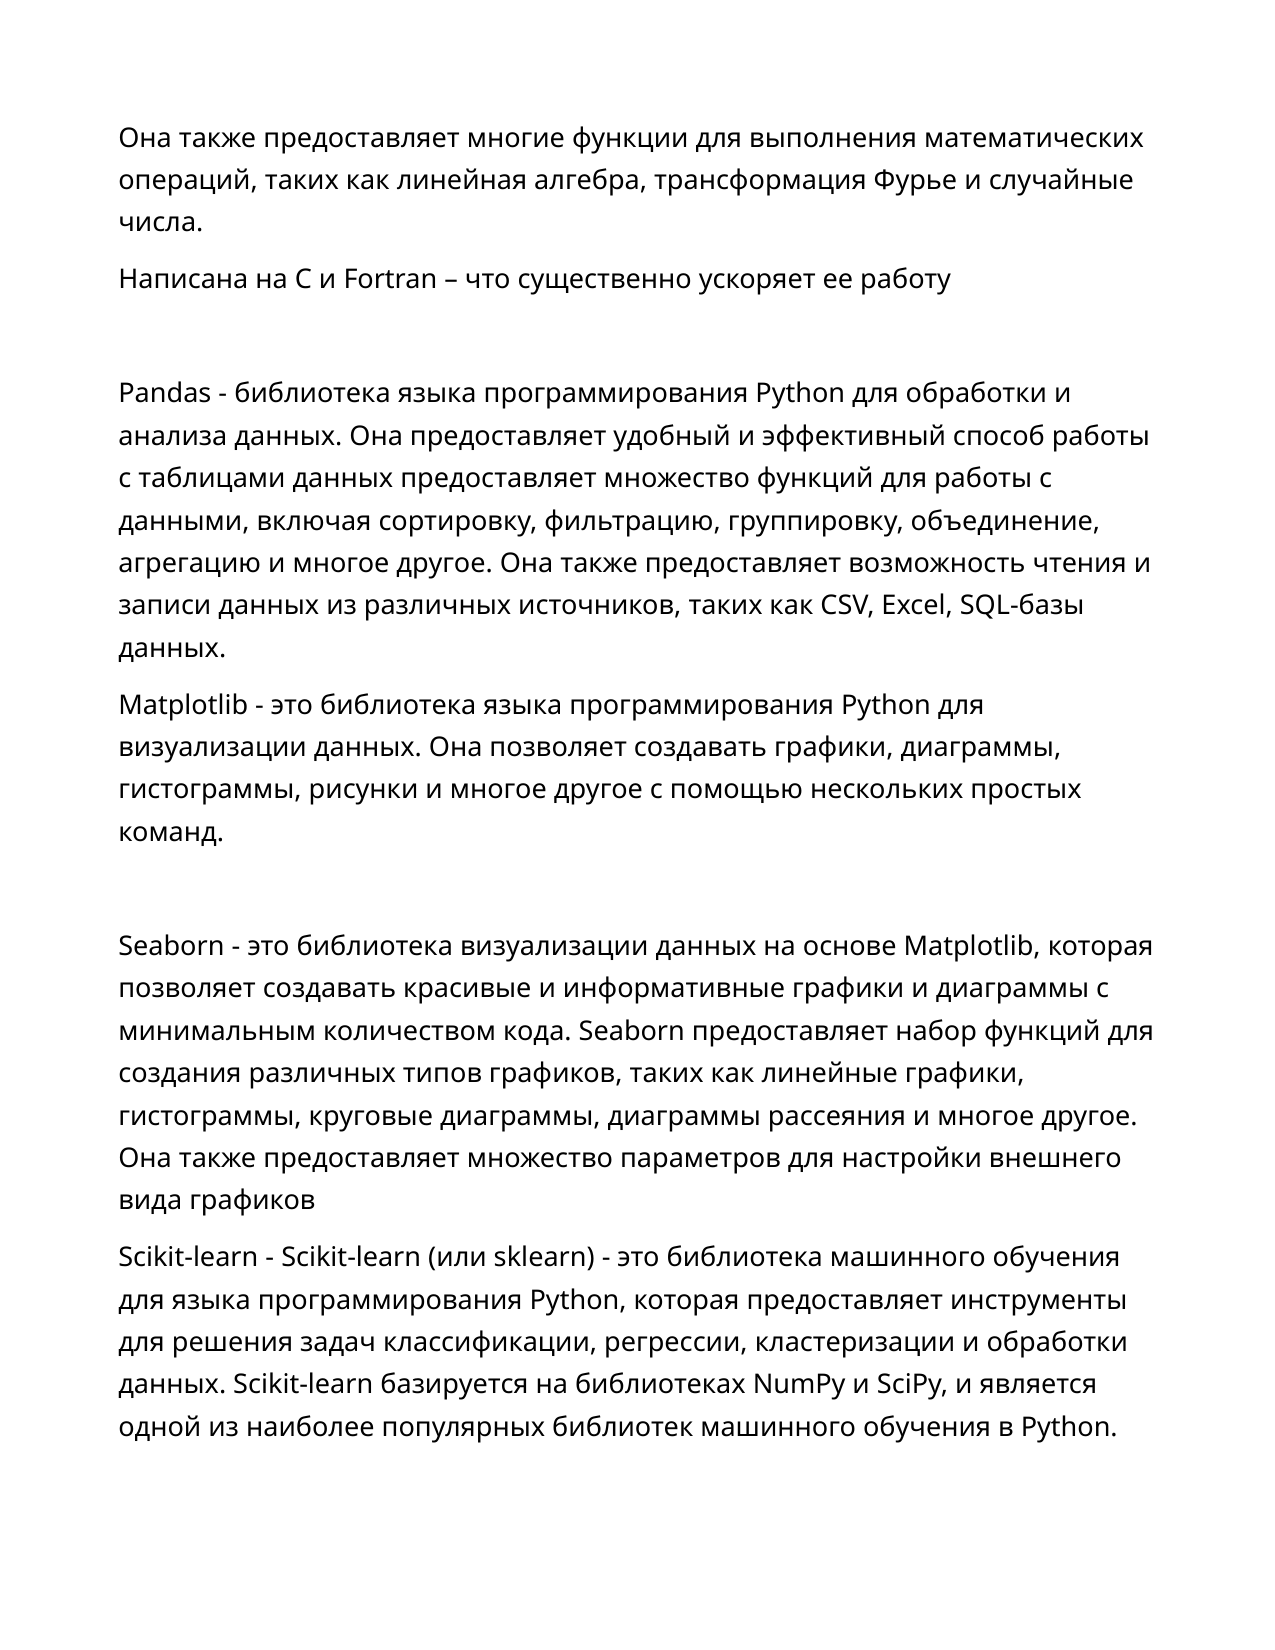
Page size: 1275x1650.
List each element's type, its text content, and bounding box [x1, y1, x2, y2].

text Seaborn - это библиотека визуализации данных на основе Matplotlib, которая позволяет создавать красивые и информативные графики и диаграммы с минимальным количеством кода. Seaborn предоставляет набор функций для создания различных типов графиков, таких как линейные графики, гистограммы, круговые диаграммы, диаграммы рассеяния и многое другое. Она также предоставляет множество параметров для настройки внешнего вида графиков [118, 926, 1157, 1218]
text Она также предоставляет многие функции для выполнения математических операций, таких как линейная алгебра, трансформация Фурье и случайные числа. [118, 118, 1157, 240]
text Pandas - библиотека языка программирования Python для обработки и анализа данных. Она предоставляет удобный и эффективный способ работы с таблицами данных предоставляет множество функций для работы с данными, включая сортировку, фильтрацию, группировку, объединение, агрегацию и многое другое. Она также предоставляет возможность чтения и записи данных из различных источников, таких как CSV, Excel, SQL-базы данных. [118, 374, 1157, 665]
text Matplotlib - это библиотека языка программирования Python для визуализации данных. Она позволяет создавать графики, диаграммы, гистограммы, рисунки и многое другое с помощью нескольких простых команд. [118, 685, 1157, 849]
text Написана на С и Fortran – что существенно ускоряет ее работу [118, 260, 1157, 297]
text Scikit-learn - Scikit-learn (или sklearn) - это библиотека машинного обучения для языка программирования Python, которая предоставляет инструменты для решения задач классификации, регрессии, кластеризации и обработки данных. Scikit-learn базируется на библиотеках NumPy и SciPy, и является одной из наиболее популярных библиотек машинного обучения в Python. [118, 1238, 1157, 1444]
